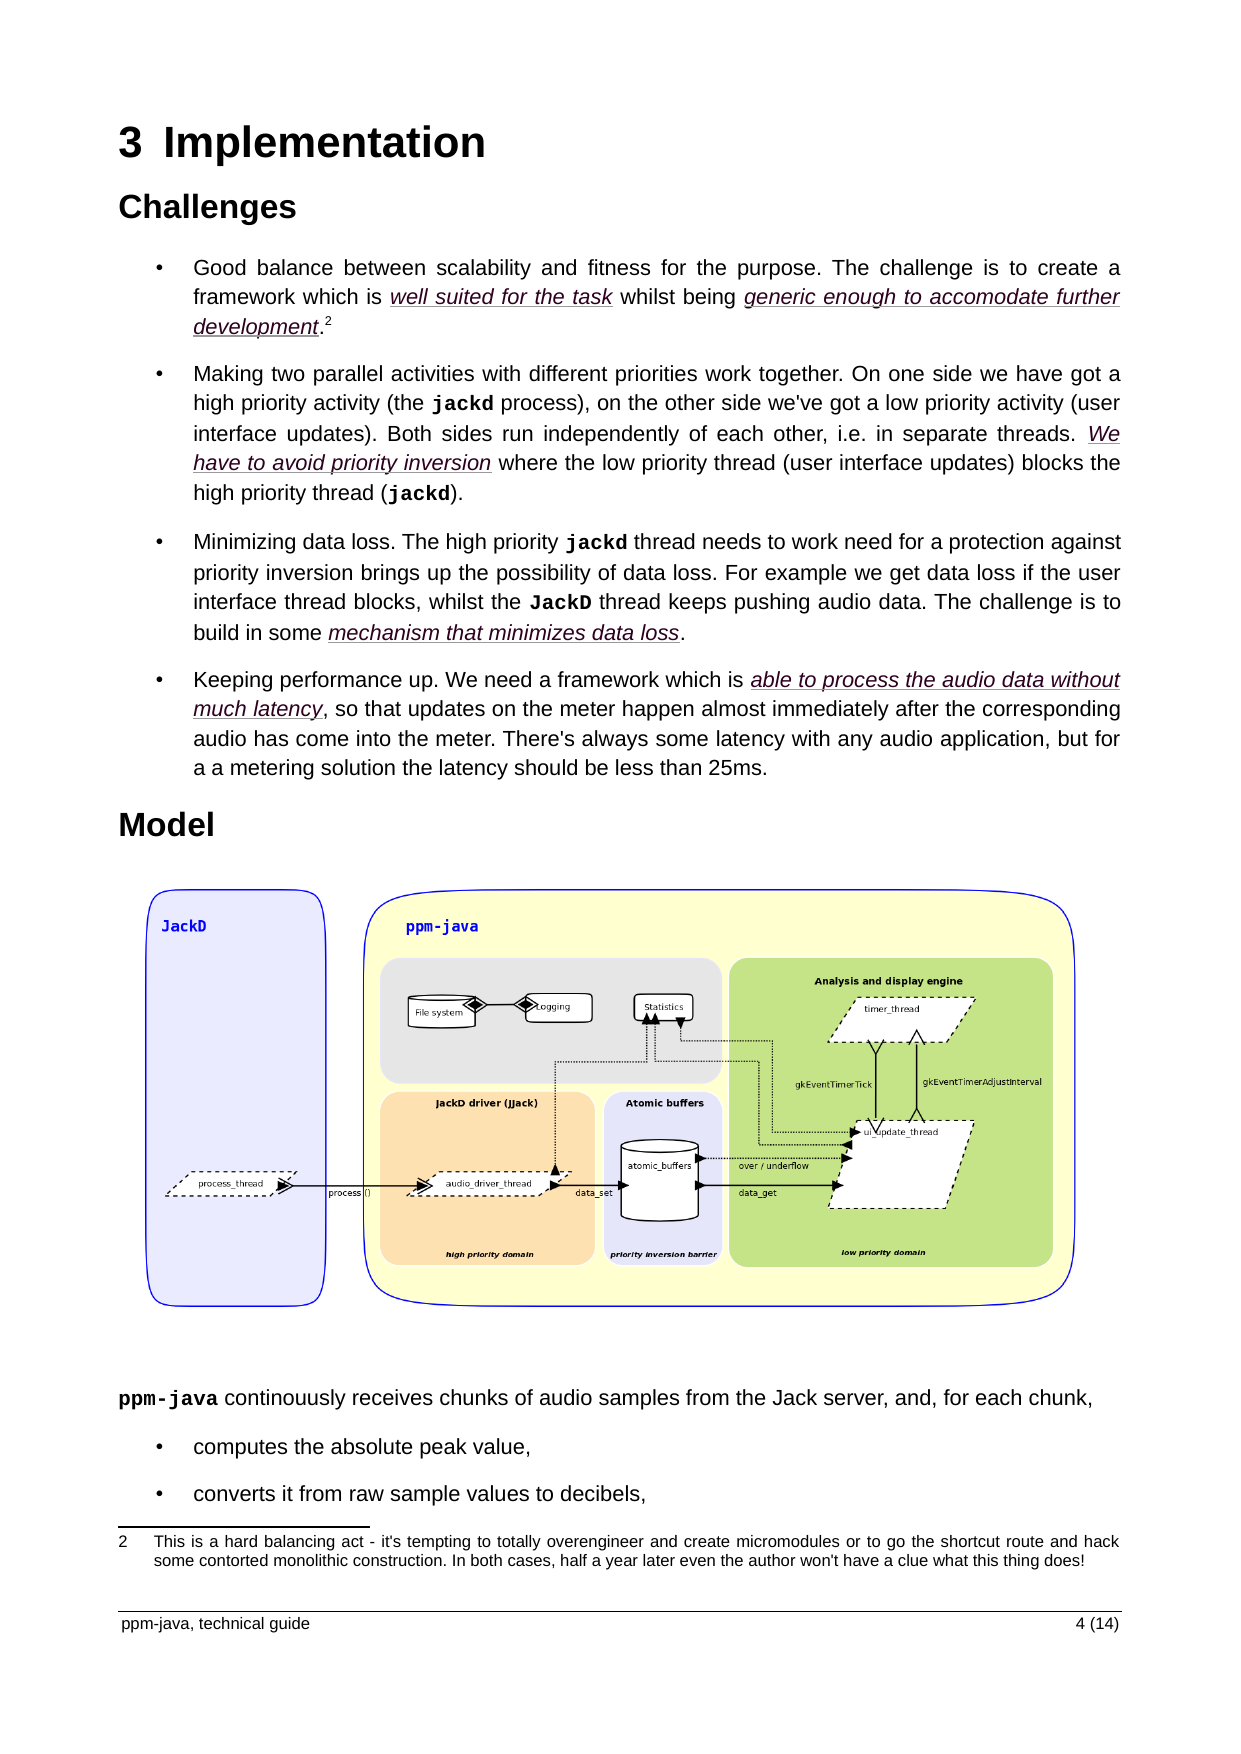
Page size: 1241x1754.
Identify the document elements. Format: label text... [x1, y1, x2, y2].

subtitle Model [118, 806, 1122, 843]
subtitle Challenges [118, 188, 1122, 225]
list converts it from raw sample values to decibels, [156, 1482, 1122, 1506]
list Keeping performance up. We need a framework which is able to process the audio data without much latency, so that updates on the meter happen almost immediately after the corresponding audio has come into the meter. There's always some latency with any audio application, but for a a metering solution the latency should be less than 25ms. [156, 668, 1122, 780]
list This is a hard balancing act - it's tempting to totally overengineer and create micromodules or to go the shortcut route and hack some contorted monolithic construction. In both cases, half a year later even the author won't have a clue what this thing does! [118, 1533, 1122, 1570]
list Good balance between scalability and fitness for the purpose. The challenge is to create a framework which is well suited for the task whilst being generic enough to accomodate further development. [156, 256, 1122, 339]
list Making two parallel activities with different priorities work together. On one side we have got a high priority activity (the jackd process), on the other side we've got a low priority activity (user interface updates). Both sides run independently of each other, i.e. in separate threads. We have to avoid priority inversion where the low priority thread (user interface updates) blocks the high priority thread (jackd). [156, 361, 1122, 506]
picture [130, 874, 1090, 1322]
subtitle ­Implementation [118, 118, 1122, 167]
list computes the absolute peak value, [156, 1434, 1122, 1459]
list Minimizing data loss. The high priority jackd thread needs to work need for a protection against priority inversion brings up the possibility of data loss. For example we get data loss if the user interface thread blocks, whilst the JackD thread keeps pushing audio data. The challenge is to build in some mechanism that minimizes data loss. [156, 529, 1122, 645]
text ppm-java continouusly receives chunks of audio samples from the Jack server, and, for each chunk, [118, 1322, 1122, 1412]
